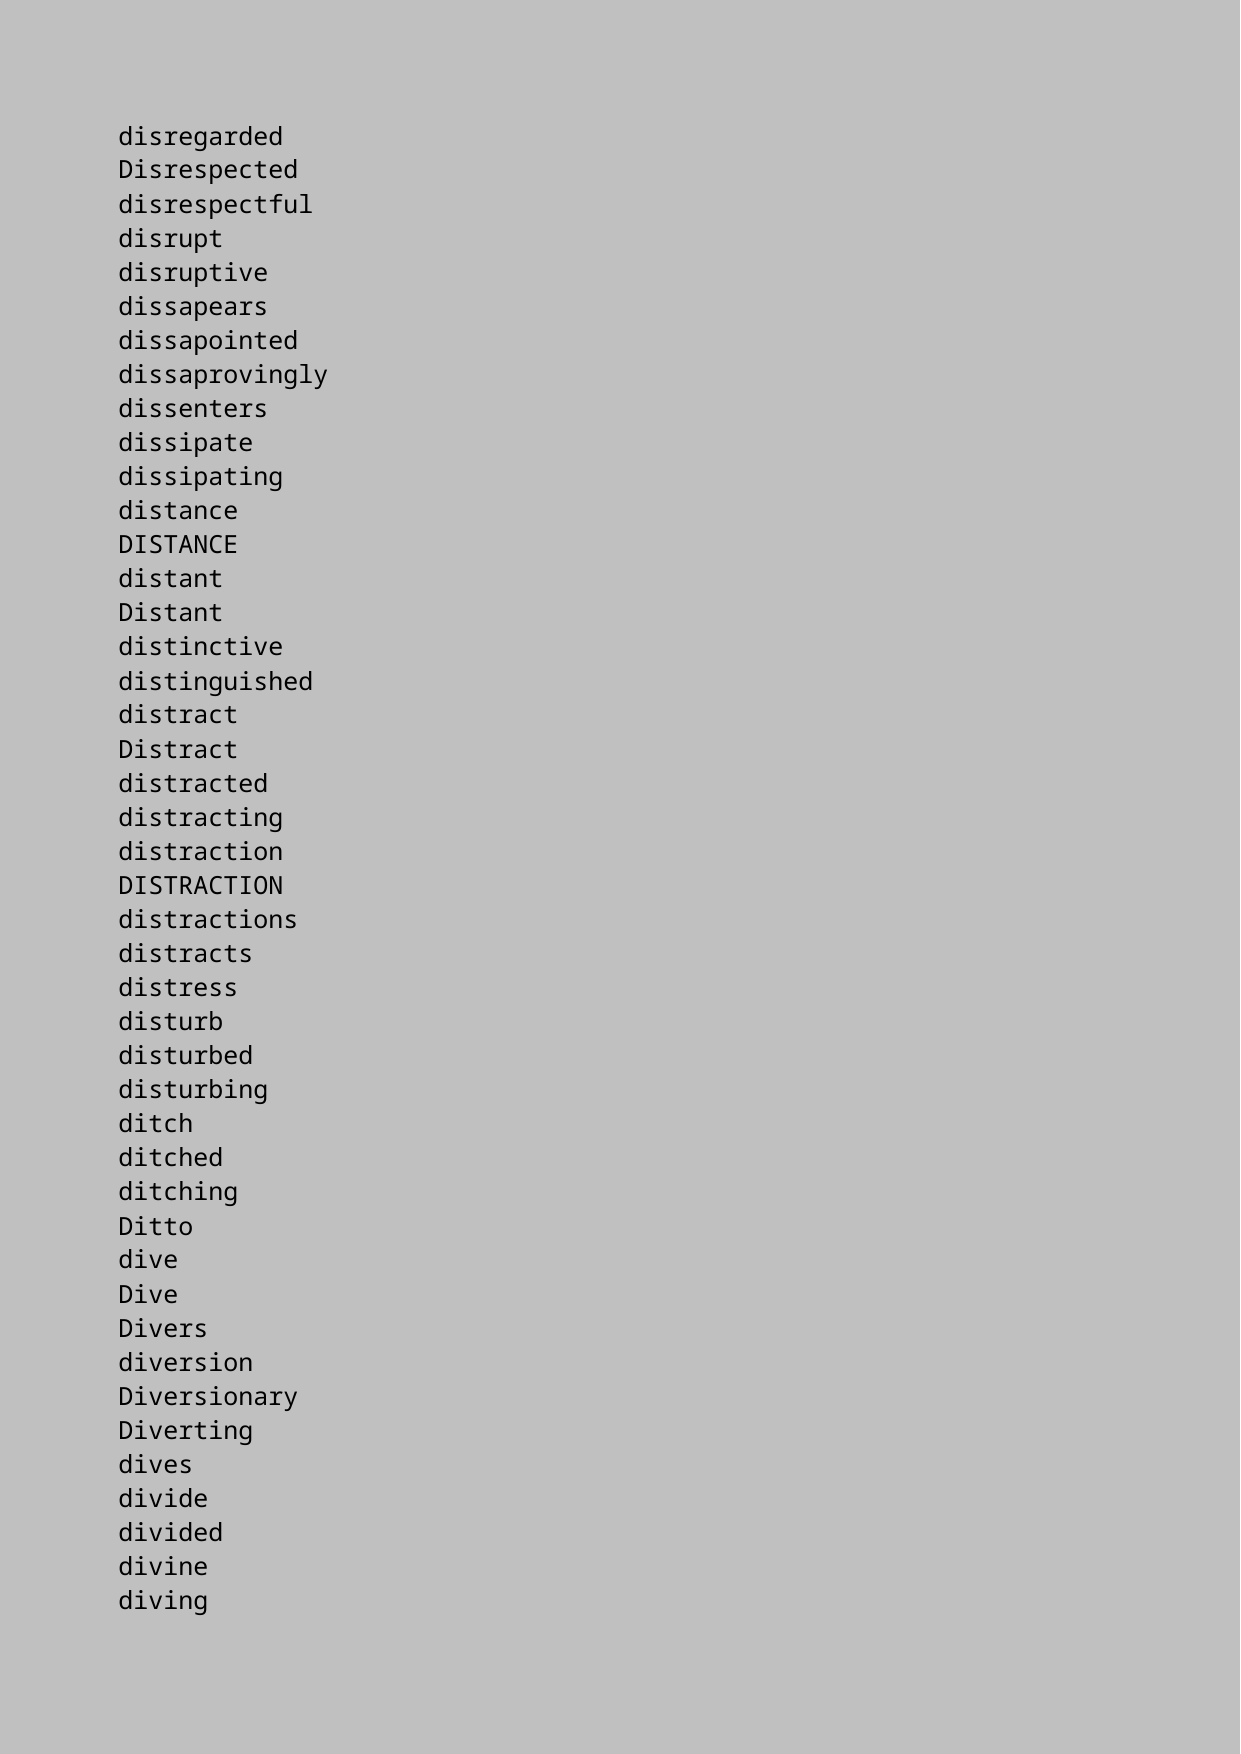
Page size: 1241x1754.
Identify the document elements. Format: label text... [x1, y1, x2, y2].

text disturbed [118, 1038, 1122, 1072]
text Divers [118, 1310, 1122, 1344]
text Ditto [118, 1208, 1122, 1242]
text dissipate [118, 425, 1122, 459]
text DISTRACTION [118, 867, 1122, 902]
text disregarded [118, 118, 1122, 152]
text ditched [118, 1140, 1122, 1174]
text distant [118, 561, 1122, 595]
text distracted [118, 765, 1122, 799]
text disturb [118, 1004, 1122, 1038]
text divided [118, 1515, 1122, 1549]
text dissapointed [118, 322, 1122, 357]
text divine [118, 1549, 1122, 1583]
text distracts [118, 936, 1122, 970]
text distress [118, 970, 1122, 1004]
text disrespectful [118, 186, 1122, 220]
text disturbing [118, 1072, 1122, 1106]
text Disrespected [118, 152, 1122, 186]
text dissenters [118, 391, 1122, 425]
text distinguished [118, 663, 1122, 697]
text distract [118, 697, 1122, 731]
text disrupt [118, 220, 1122, 254]
text distraction [118, 833, 1122, 867]
text DISTANCE [118, 527, 1122, 561]
text distractions [118, 902, 1122, 936]
text disruptive [118, 254, 1122, 288]
text Diverting [118, 1412, 1122, 1447]
text ditch [118, 1106, 1122, 1140]
text dives [118, 1447, 1122, 1481]
text dive [118, 1242, 1122, 1276]
text divide [118, 1481, 1122, 1515]
text diving [118, 1583, 1122, 1617]
text Distant [118, 595, 1122, 629]
text dissaprovingly [118, 357, 1122, 391]
text diversion [118, 1344, 1122, 1378]
text distracting [118, 799, 1122, 833]
text Distract [118, 731, 1122, 765]
text Dive [118, 1276, 1122, 1310]
text Diversionary [118, 1378, 1122, 1412]
text dissapears [118, 288, 1122, 322]
text distinctive [118, 629, 1122, 663]
text dissipating [118, 459, 1122, 493]
text ditching [118, 1174, 1122, 1208]
text distance [118, 493, 1122, 527]
